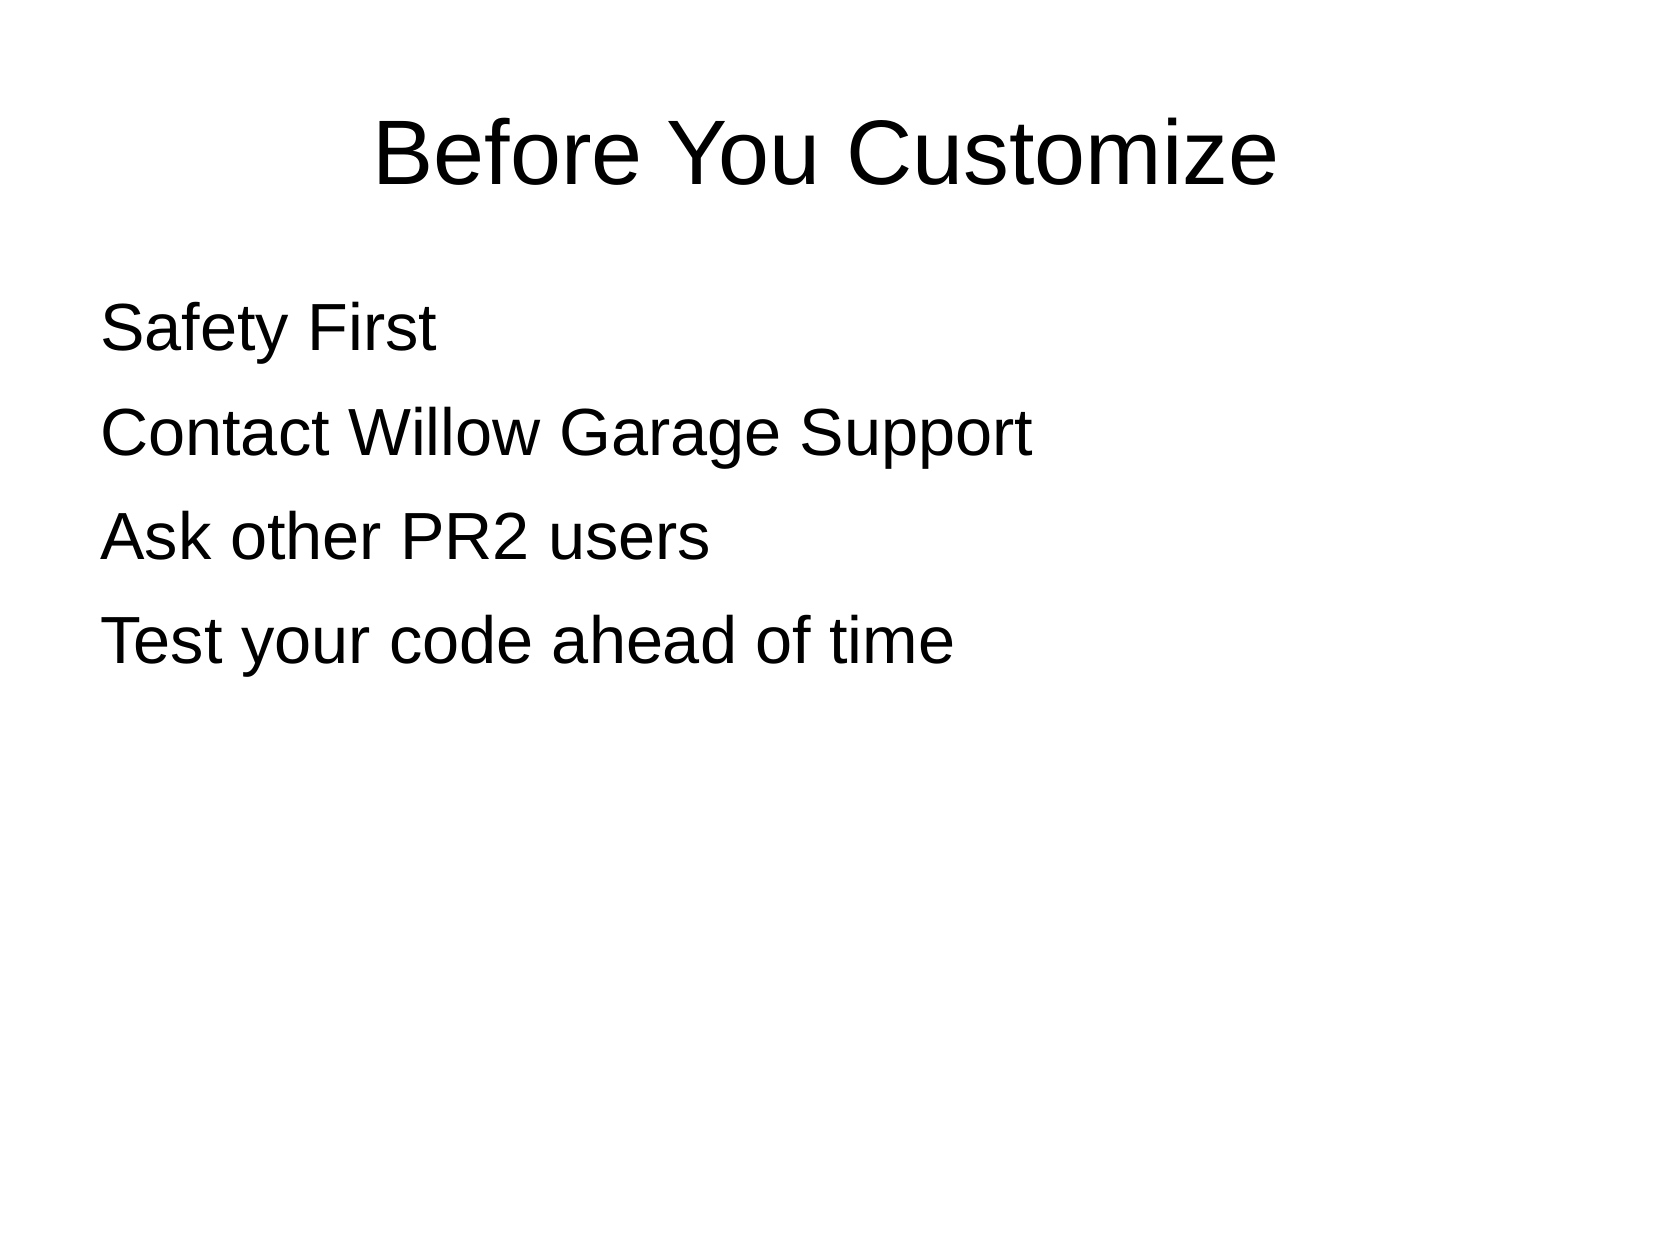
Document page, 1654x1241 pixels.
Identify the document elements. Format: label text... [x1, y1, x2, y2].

title Before You Customize [82, 56, 1571, 250]
list Safety First Contact Willow Garage Support Ask other PR2 users Test your code ahead of time [82, 290, 1571, 1094]
